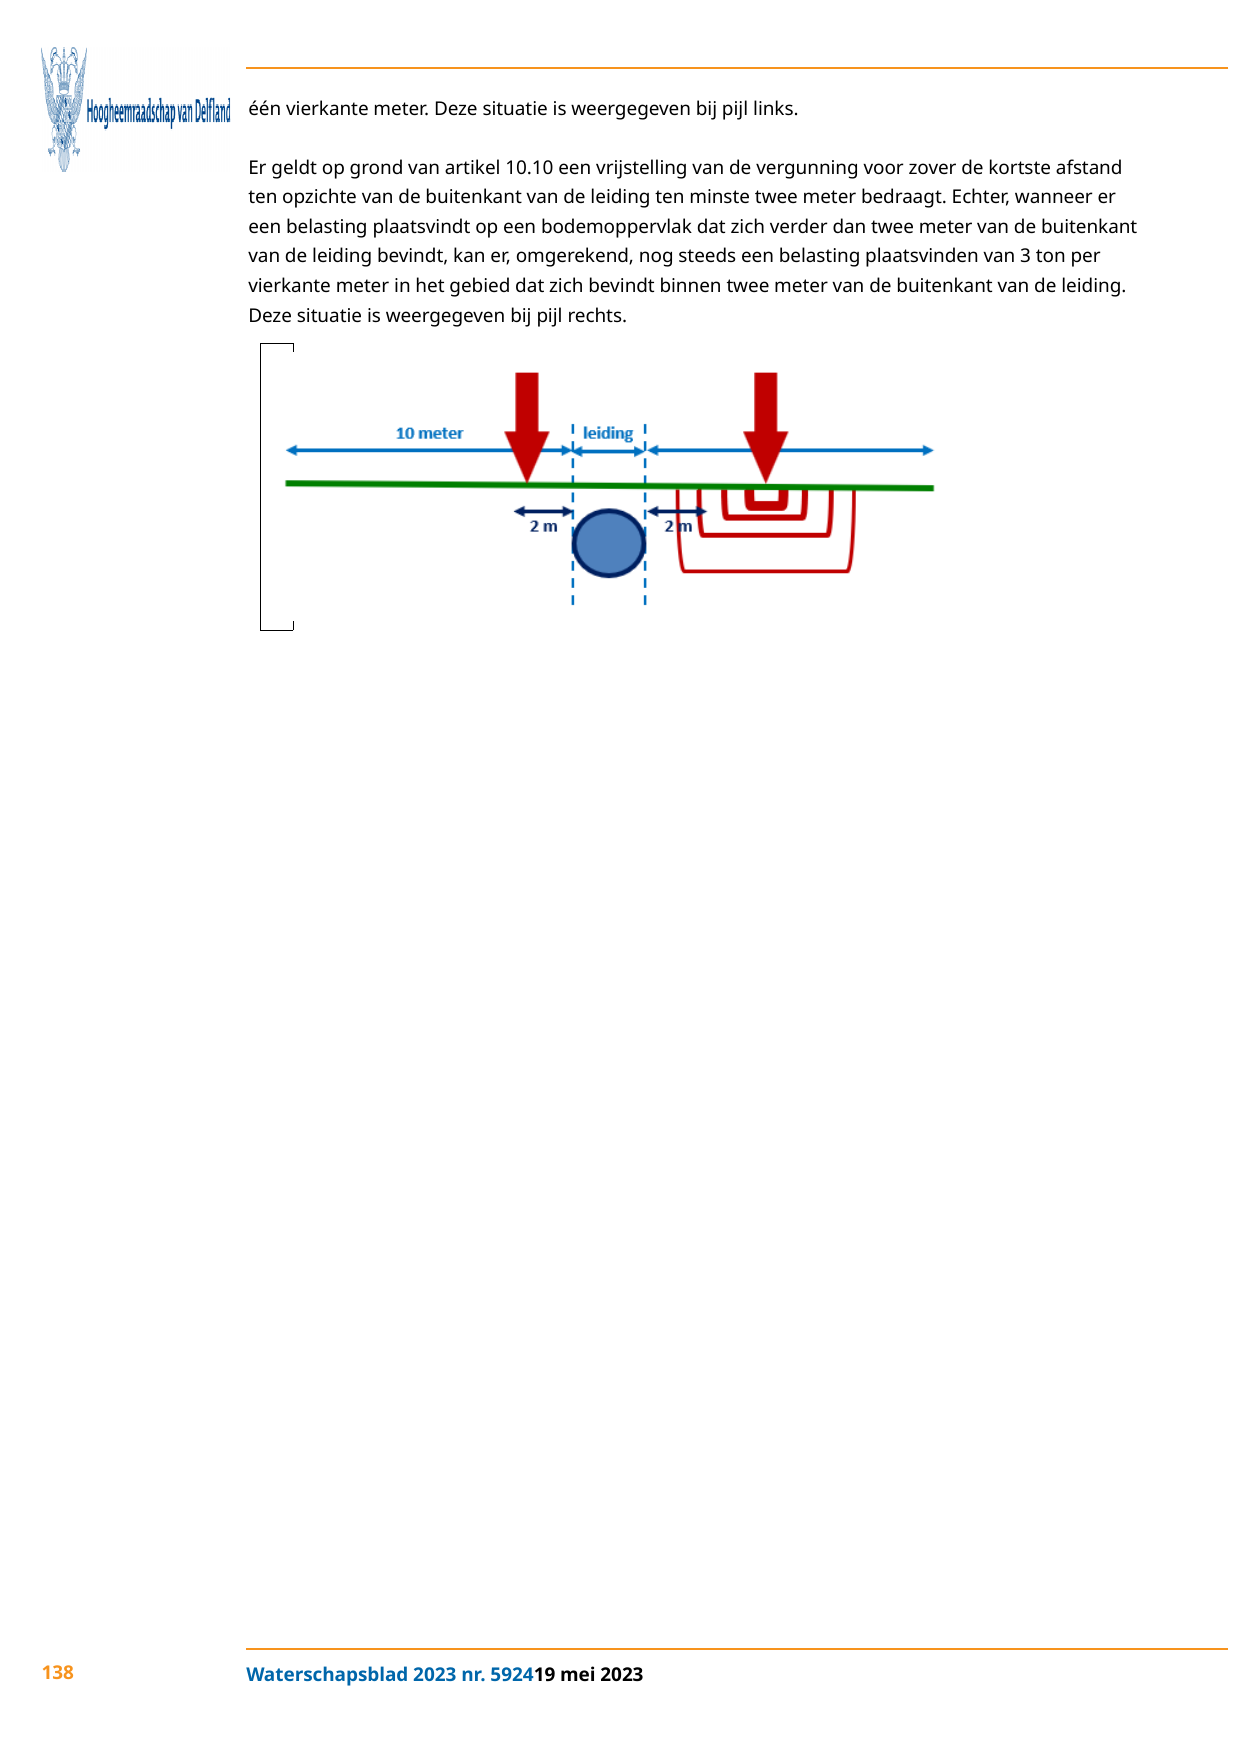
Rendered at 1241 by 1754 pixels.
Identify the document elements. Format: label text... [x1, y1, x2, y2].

text één vierkante meter. Deze situatie is weergegeven bij pijl links. [248, 95, 1152, 121]
text Er geldt op grond van artikel 10.10 een vrijstelling van de vergunning voor zover de kortste afstand ten opzichte van de buitenkant van de leiding ten minste twee meter bedraagt. Echter, wanneer er een belasting plaatsvindt op een bodemoppervlak dat zich verder dan twee meter van de buitenkant van de leiding bevindt, kan er, omgerekend, nog steeds een belasting plaatsvinden van 3 ton per vierkante meter in het gebied dat zich bevindt binnen twee meter van de buitenkant van de leiding. Deze situatie is weergegeven bij pijl rechts. [248, 154, 1152, 328]
picture [41, 47, 231, 172]
picture [268, 352, 948, 621]
